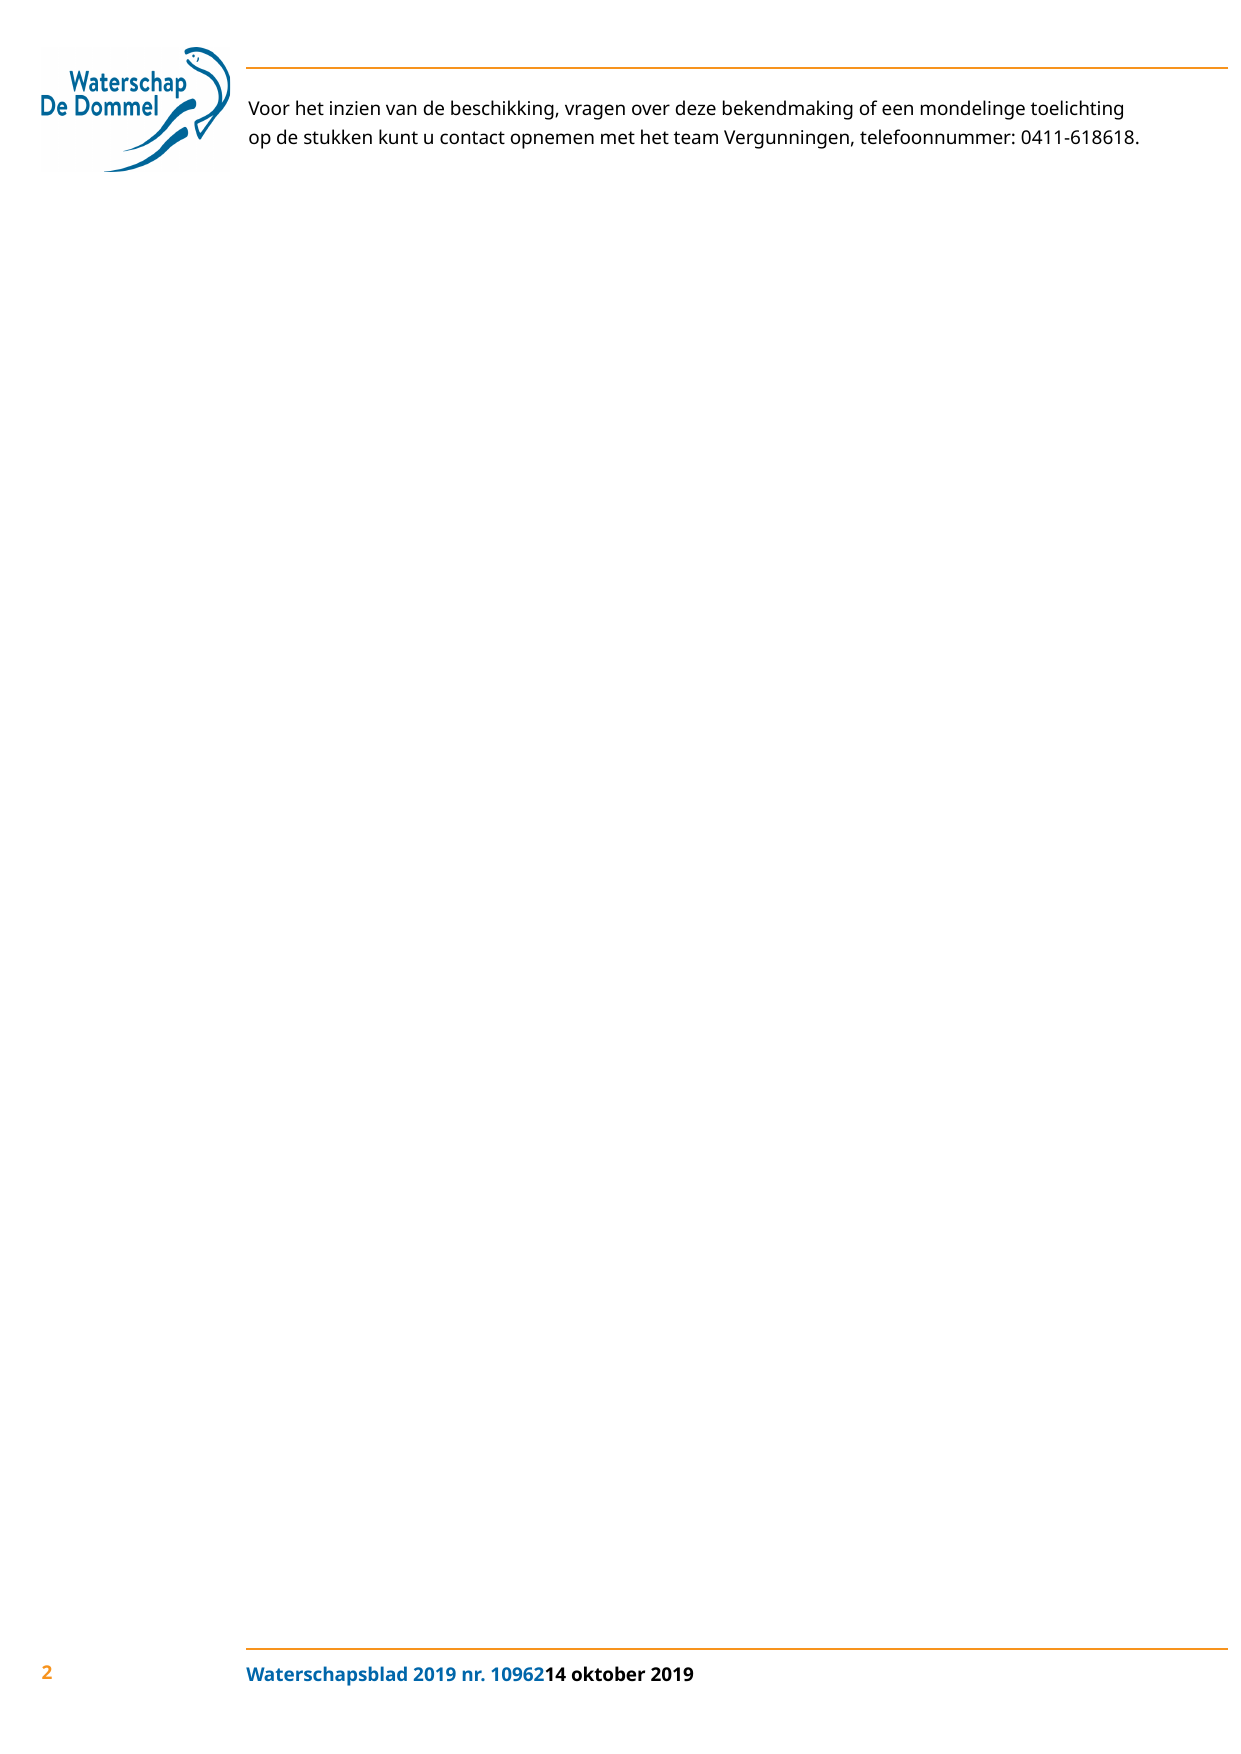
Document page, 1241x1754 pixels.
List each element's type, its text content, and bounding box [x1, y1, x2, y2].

picture [41, 47, 231, 172]
picture [198, 118, 210, 131]
picture [45, 99, 51, 111]
picture [204, 47, 231, 76]
text Voor het inzien van de beschikking, vragen over deze bekendmaking of een mondelinge toelichting op de stukken kunt u contact opnemen met het team Vergunningen, telefoonnummer: 0411-618618. [248, 95, 1152, 150]
